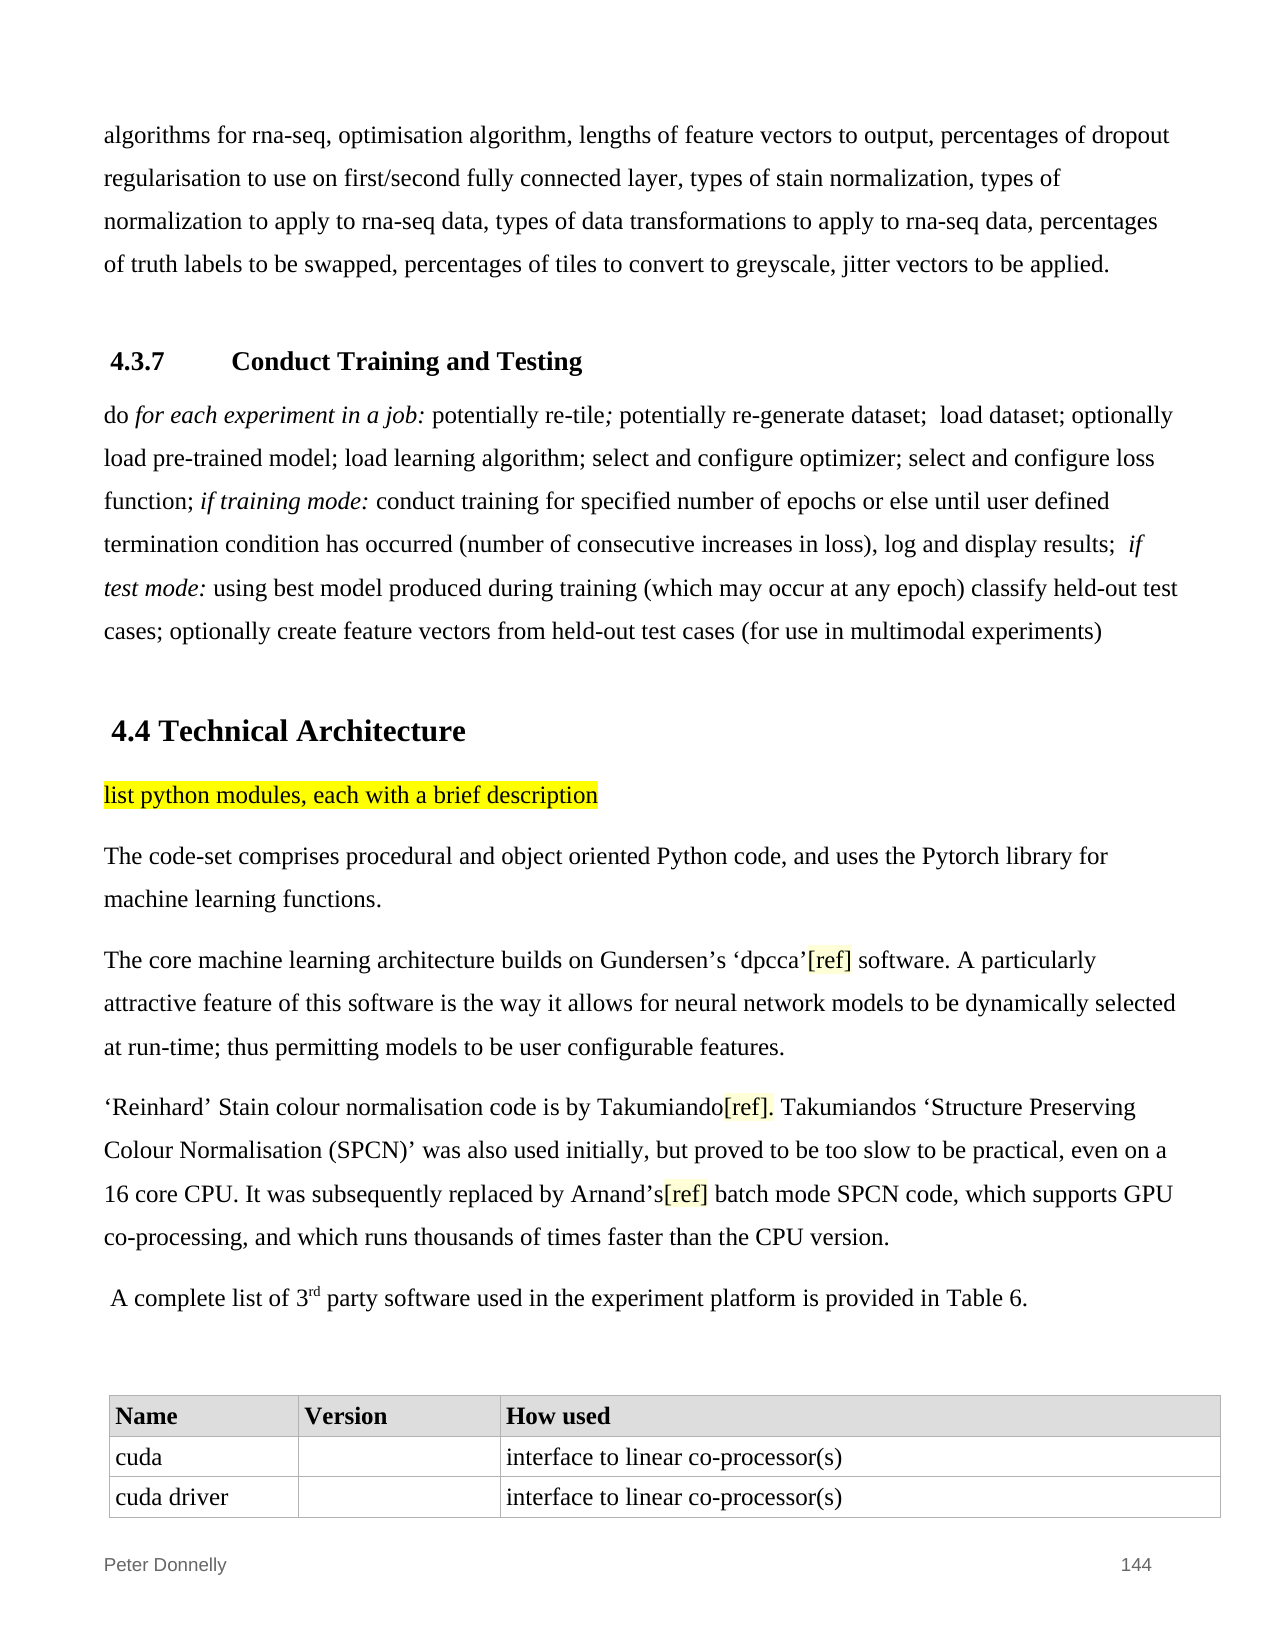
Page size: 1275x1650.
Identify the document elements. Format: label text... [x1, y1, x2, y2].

text algorithms for rna-seq, optimisation algorithm, lengths of feature vectors to output, percentages of dropout regularisation to use on first/second fully connected layer, types of stain normalization, types of normalization to apply to rna-seq data, types of data transformations to apply to rna-seq data, percentages of truth labels to be swapped, percentages of tiles to convert to greyscale, jitter vectors to be applied. [103, 120, 1181, 278]
subtitle Technical Architecture [103, 712, 1181, 748]
text A complete list of 3rd party software used in the experiment platform is provided in Table 6. [103, 1283, 1181, 1311]
table_cell [299, 1437, 500, 1476]
subtitle Conduct Training and Testing [103, 345, 1181, 377]
table_cell [299, 1477, 500, 1517]
text The core machine learning architecture builds on Gundersen’s ‘dpcca’[ref] software. A particularly attractive feature of this software is the way it allows for neural network models to be dynamically selected at run-time; thus permitting models to be user configurable features. [103, 945, 1181, 1060]
text list python modules, each with a brief description [103, 781, 1181, 809]
table_header Version [299, 1396, 500, 1436]
text The code-set comprises procedural and object oriented Python code, and uses the Pytorch library for machine learning functions. [103, 841, 1181, 913]
table_cell cuda [110, 1437, 298, 1476]
text ‘Reinhard’ Stain colour normalisation code is by Takumiando[ref]. Takumiandos ‘Structure Preserving Colour Normalisation (SPCN)’ was also used initially, but proved to be too slow to be practical, even on a 16 core CPU. It was subsequently replaced by Arnand’s[ref] batch mode SPCN code, which supports GPU co-processing, and which runs thousands of times faster than the CPU version. [103, 1092, 1181, 1251]
table_cell interface to linear co-processor(s) [501, 1477, 1220, 1517]
table_header How used [501, 1396, 1220, 1436]
text do for each experiment in a job: potentially re-tile; potentially re-generate dataset; load dataset; optionally load pre-trained model; load learning algorithm; select and configure optimizer; select and configure loss function; if training mode: conduct training for specified number of epochs or else until user defined termination condition has occurred (number of consecutive increases in loss), log and display results; if test mode: using best model produced during training (which may occur at any epoch) classify held-out test cases; optionally create feature vectors from held-out test cases (for use in multimodal experiments) [103, 400, 1181, 644]
table_header Name [110, 1396, 298, 1436]
table_cell interface to linear co-processor(s) [501, 1437, 1220, 1476]
table_cell cuda driver [110, 1477, 298, 1517]
